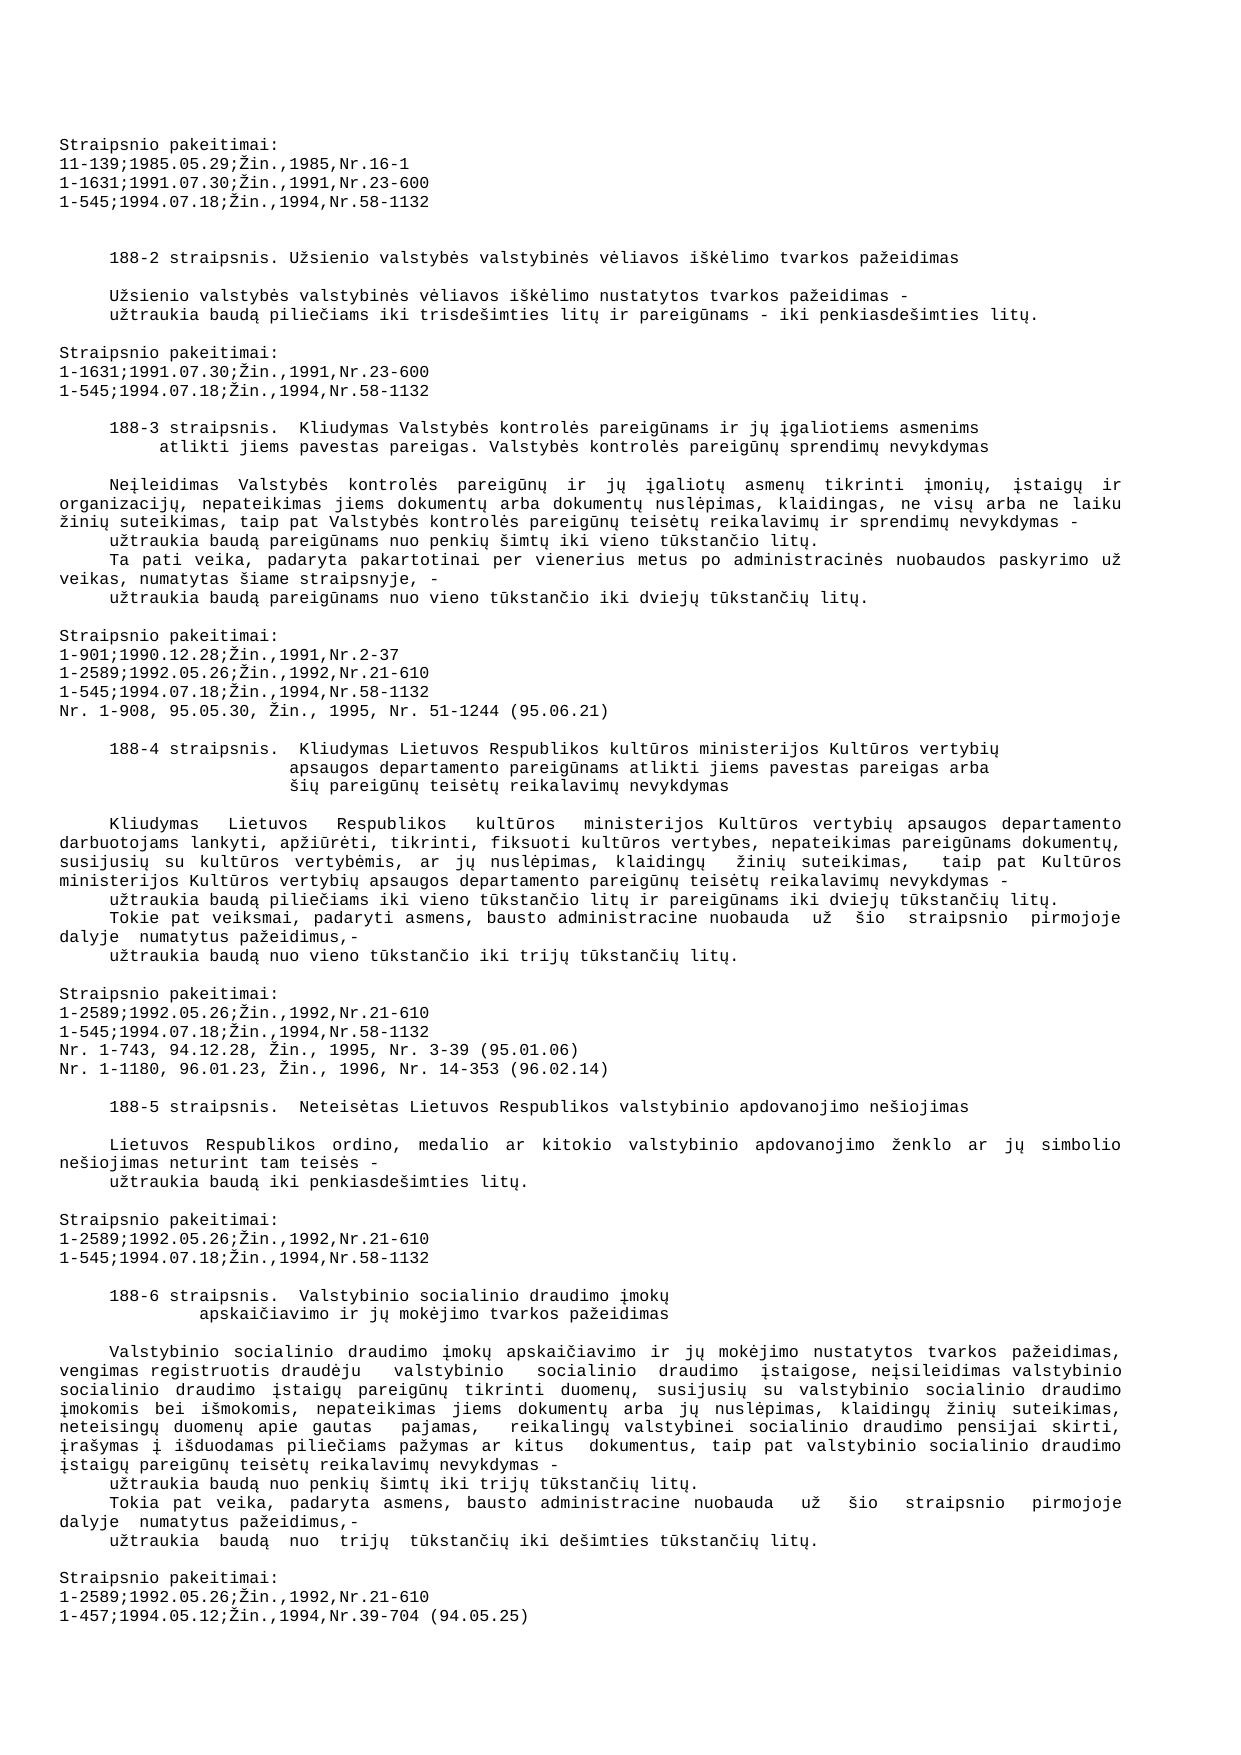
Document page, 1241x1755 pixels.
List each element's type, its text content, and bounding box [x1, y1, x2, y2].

text Tokia pat veika, padaryta asmens, bausto administracine nuobauda už šio straipsnio pirmojoje dalyje numatytus pažeidimus,- [59, 1494, 1122, 1532]
text Tokie pat veiksmai, padaryti asmens, bausto administracine nuobauda už šio straipsnio pirmojoje dalyje numatytus pažeidimus,- [59, 910, 1122, 948]
text Nr. 1-743, 94.12.28, Žin., 1995, Nr. 3-39 (95.01.06) [59, 1042, 1122, 1061]
text užtraukia baudą iki penkiasdešimties litų. [59, 1174, 1122, 1193]
text užtraukia baudą pareigūnams nuo vieno tūkstančio iki dviejų tūkstančių litų. [59, 589, 1122, 608]
text 1-545;1994.07.18;Žin.,1994,Nr.58-1132 [59, 684, 1122, 703]
text 188-3 straipsnis. Kliudymas Valstybės kontrolės pareigūnams ir jų įgaliotiems asmenims [59, 420, 1122, 439]
text 1-2589;1992.05.26;Žin.,1992,Nr.21-610 [59, 1004, 1122, 1023]
text 1-1631;1991.07.30;Žin.,1991,Nr.23-600 [59, 363, 1122, 382]
text Nr. 1-1180, 96.01.23, Žin., 1996, Nr. 14-353 (96.02.14) [59, 1061, 1122, 1080]
text 1-1631;1991.07.30;Žin.,1991,Nr.23-600 [59, 175, 1122, 193]
text 1-901;1990.12.28;Žin.,1991,Nr.2-37 [59, 646, 1122, 665]
text Straipsnio pakeitimai: [59, 627, 1122, 646]
text Nr. 1-908, 95.05.30, Žin., 1995, Nr. 51-1244 (95.06.21) [59, 703, 1122, 721]
text 188-5 straipsnis. Neteisėtas Lietuvos Respublikos valstybinio apdovanojimo nešiojimas [59, 1098, 1122, 1117]
text užtraukia baudą piliečiams iki vieno tūkstančio litų ir pareigūnams iki dviejų tūkstančių litų. [59, 891, 1122, 910]
text Straipsnio pakeitimai: [59, 137, 1122, 156]
text 1-545;1994.07.18;Žin.,1994,Nr.58-1132 [59, 382, 1122, 401]
text 188-4 straipsnis. Kliudymas Lietuvos Respublikos kultūros ministerijos Kultūros vertybių [59, 740, 1122, 759]
text Straipsnio pakeitimai: [59, 1570, 1122, 1589]
text 1-2589;1992.05.26;Žin.,1992,Nr.21-610 [59, 1231, 1122, 1249]
text apsaugos departamento pareigūnams atlikti jiems pavestas pareigas arba [59, 759, 1122, 778]
text Lietuvos Respublikos ordino, medalio ar kitokio valstybinio apdovanojimo ženklo ar jų simbolio nešiojimas neturint tam teisės - [59, 1136, 1122, 1174]
text Neįleidimas Valstybės kontrolės pareigūnų ir jų įgaliotų asmenų tikrinti įmonių, įstaigų ir organizacijų, nepateikimas jiems dokumentų arba dokumentų nuslėpimas, klaidingas, ne visų arba ne laiku žinių suteikimas, taip pat Valstybės kontrolės pareigūnų teisėtų reikalavimų ir sprendimų nevykdymas - [59, 476, 1122, 533]
text 1-2589;1992.05.26;Žin.,1992,Nr.21-610 [59, 1589, 1122, 1608]
text užtraukia baudą piliečiams iki trisdešimties litų ir pareigūnams - iki penkiasdešimties litų. [59, 307, 1122, 326]
text 1-545;1994.07.18;Žin.,1994,Nr.58-1132 [59, 193, 1122, 212]
text 1-2589;1992.05.26;Žin.,1992,Nr.21-610 [59, 665, 1122, 684]
text Straipsnio pakeitimai: [59, 985, 1122, 1004]
text 1-545;1994.07.18;Žin.,1994,Nr.58-1132 [59, 1249, 1122, 1268]
text 188-6 straipsnis. Valstybinio socialinio draudimo įmokų [59, 1287, 1122, 1306]
text Kliudymas Lietuvos Respublikos kultūros ministerijos Kultūros vertybių apsaugos departamento darbuotojams lankyti, apžiūrėti, tikrinti, fiksuoti kultūros vertybes, nepateikimas pareigūnams dokumentų, susijusių su kultūros vertybėmis, ar jų nuslėpimas, klaidingų žinių suteikimas, taip pat Kultūros ministerijos Kultūros vertybių apsaugos departamento pareigūnų teisėtų reikalavimų nevykdymas - [59, 816, 1122, 891]
text 1-457;1994.05.12;Žin.,1994,Nr.39-704 (94.05.25) [59, 1608, 1122, 1626]
text užtraukia baudą pareigūnams nuo penkių šimtų iki vieno tūkstančio litų. [59, 533, 1122, 552]
text 188-2 straipsnis. Užsienio valstybės valstybinės vėliavos iškėlimo tvarkos pažeidimas [59, 250, 1122, 269]
text užtraukia baudą nuo trijų tūkstančių iki dešimties tūkstančių litų. [59, 1532, 1122, 1551]
text užtraukia baudą nuo penkių šimtų iki trijų tūkstančių litų. [59, 1476, 1122, 1494]
text Straipsnio pakeitimai: [59, 344, 1122, 363]
text šių pareigūnų teisėtų reikalavimų nevykdymas [59, 778, 1122, 797]
text Užsienio valstybės valstybinės vėliavos iškėlimo nustatytos tvarkos pažeidimas - [59, 288, 1122, 307]
text Ta pati veika, padaryta pakartotinai per vienerius metus po administracinės nuobaudos paskyrimo už veikas, numatytas šiame straipsnyje, - [59, 552, 1122, 589]
text Straipsnio pakeitimai: [59, 1212, 1122, 1231]
text 1-545;1994.07.18;Žin.,1994,Nr.58-1132 [59, 1023, 1122, 1042]
text užtraukia baudą nuo vieno tūkstančio iki trijų tūkstančių litų. [59, 948, 1122, 967]
text apskaičiavimo ir jų mokėjimo tvarkos pažeidimas [59, 1306, 1122, 1325]
text Valstybinio socialinio draudimo įmokų apskaičiavimo ir jų mokėjimo nustatytos tvarkos pažeidimas, vengimas registruotis draudėju valstybinio socialinio draudimo įstaigose, neįsileidimas valstybinio socialinio draudimo įstaigų pareigūnų tikrinti duomenų, susijusių su valstybinio socialinio draudimo įmokomis bei išmokomis, nepateikimas jiems dokumentų arba jų nuslėpimas, klaidingų žinių suteikimas, neteisingų duomenų apie gautas pajamas, reikalingų valstybinei socialinio draudimo pensijai skirti, įrašymas į išduodamas piliečiams pažymas ar kitus dokumentus, taip pat valstybinio socialinio draudimo įstaigų pareigūnų teisėtų reikalavimų nevykdymas - [59, 1344, 1122, 1476]
text atlikti jiems pavestas pareigas. Valstybės kontrolės pareigūnų sprendimų nevykdymas [59, 439, 1122, 457]
text 11-139;1985.05.29;Žin.,1985,Nr.16-1 [59, 156, 1122, 175]
